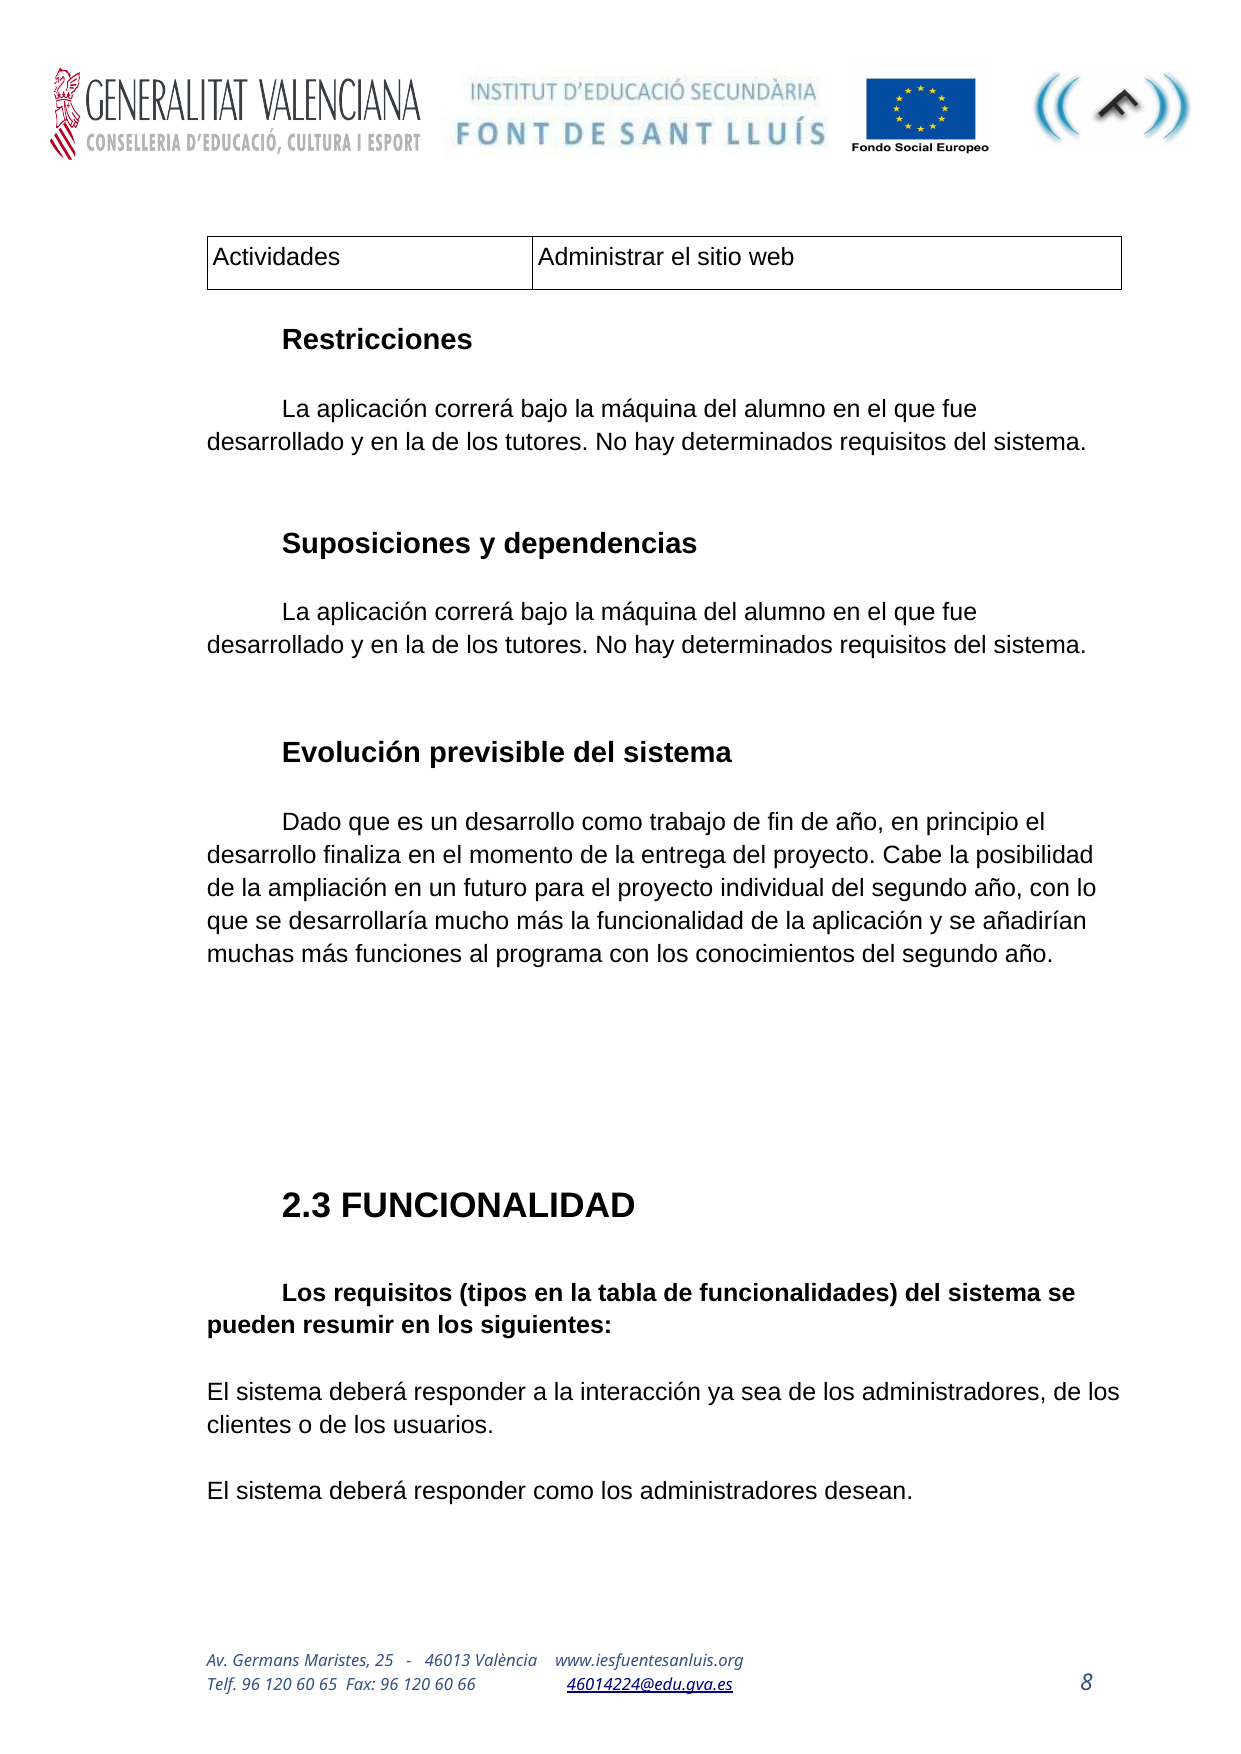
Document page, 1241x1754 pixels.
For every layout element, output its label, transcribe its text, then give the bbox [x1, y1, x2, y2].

text 2.3 FUNCIONALIDAD [207, 1184, 1122, 1225]
table_cell Actividades [208, 237, 532, 289]
picture [440, 66, 829, 157]
text Dado que es un desarrollo como trabajo de fin de año, en principio el desarrollo finaliza en el momento de la entrega del proyecto. Cabe la posibilidad de la ampliación en un futuro para el proyecto individual del segundo año, con lo que se desarrollaría mucho más la funcionalidad de la aplicación y se añadirían muchas más funciones al programa con los conocimientos del segundo año. [207, 807, 1122, 967]
picture [46, 66, 424, 162]
text El sistema deberá responder a la interacción ya sea de los administradores, de los clientes o de los usuarios. [207, 1377, 1122, 1438]
text La aplicación correrá bajo la máquina del alumno en el que fue desarrollado y en la de los tutores. No hay determinados requisitos del sistema. [207, 597, 1122, 659]
picture [849, 61, 993, 157]
text El sistema deberá responder como los administradores desean. [207, 1476, 1122, 1504]
text La aplicación correrá bajo la máquina del alumno en el que fue desarrollado y en la de los tutores. No hay determinados requisitos del sistema. [207, 394, 1122, 456]
table_cell Administrar el sitio web [533, 237, 1121, 289]
text Evolución previsible del sistema [207, 735, 1122, 768]
picture [1032, 67, 1194, 148]
text Suposiciones y dependencias [207, 526, 1122, 559]
text Restricciones [207, 322, 1122, 356]
text Los requisitos (tipos en la tabla de funcionalidades) del sistema se pueden resumir en los siguientes: [207, 1277, 1122, 1339]
